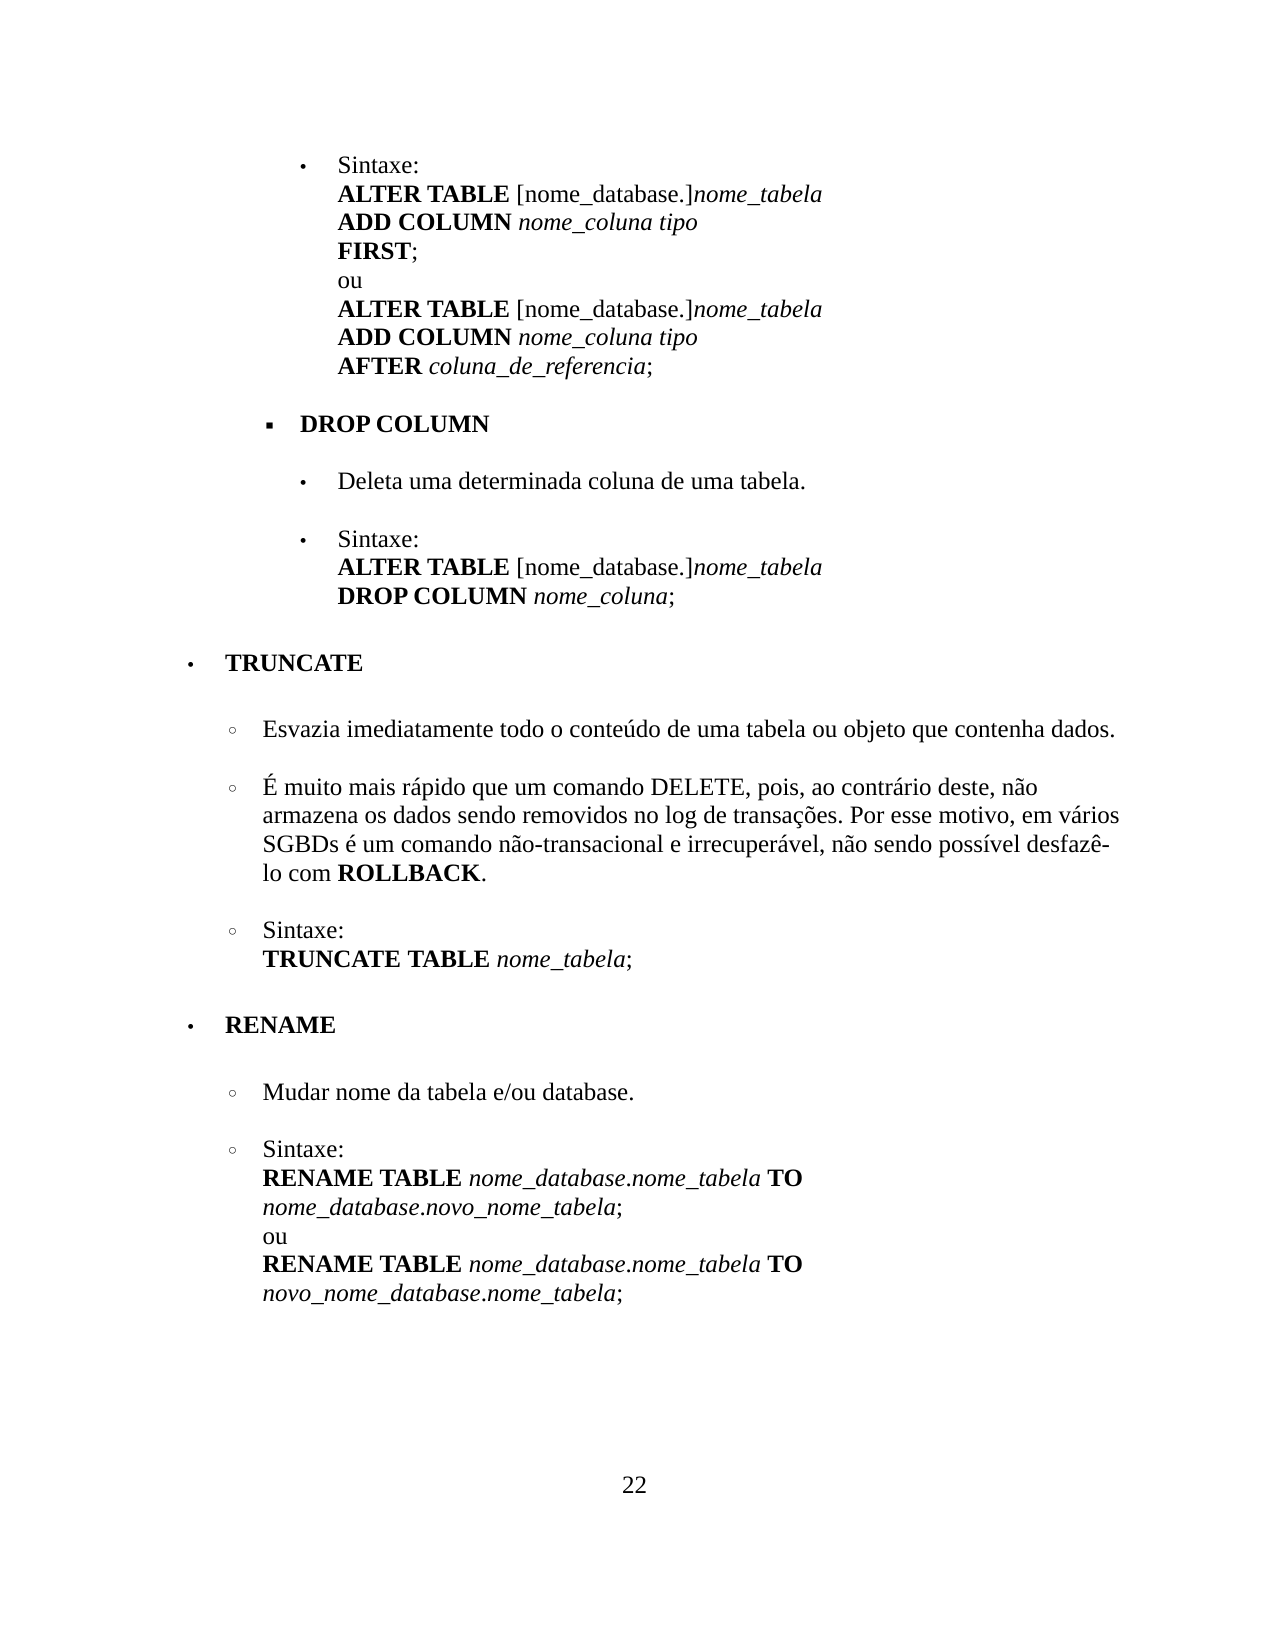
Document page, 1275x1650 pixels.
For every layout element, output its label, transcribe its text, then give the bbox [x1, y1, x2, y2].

list Esvazia imediatamente todo o conteúdo de uma tabela ou objeto que contenha dados. [225, 714, 1125, 772]
list Mudar nome da tabela e/ou database. [225, 1077, 1125, 1134]
list RENAME [187, 1011, 1125, 1068]
list Deleta uma determinada coluna de uma tabela. [300, 466, 1125, 524]
list TRUNCATE [187, 648, 1125, 705]
list DROP COLUMN [262, 409, 1125, 466]
list Sintaxe: ALTER TABLE [nome_database.]nome_tabela DROP COLUMN nome_coluna; [300, 524, 1125, 639]
list Sintaxe: TRUNCATE TABLE nome_tabela; [225, 915, 1125, 1002]
list Sintaxe: ALTER TABLE [nome_database.]nome_tabela ADD COLUMN nome_coluna tipo FIRST; ou ALTER TABLE [nome_database.]nome_tabela ADD COLUMN nome_coluna tipo AFTER coluna_de_referencia; [300, 150, 1125, 409]
list Sintaxe: RENAME TABLE nome_database.nome_tabela TO nome_database.novo_nome_tabela; ou RENAME TABLE nome_database.nome_tabela TO novo_nome_database.nome_tabela; [225, 1134, 1125, 1336]
list É muito mais rápido que um comando DELETE, pois, ao contrário deste, não armazena os dados sendo removidos no log de transações. Por esse motivo, em vários SGBDs é um comando não-transacional e irrecuperável, não sendo possível desfazê-lo com ROLLBACK. [225, 772, 1125, 915]
